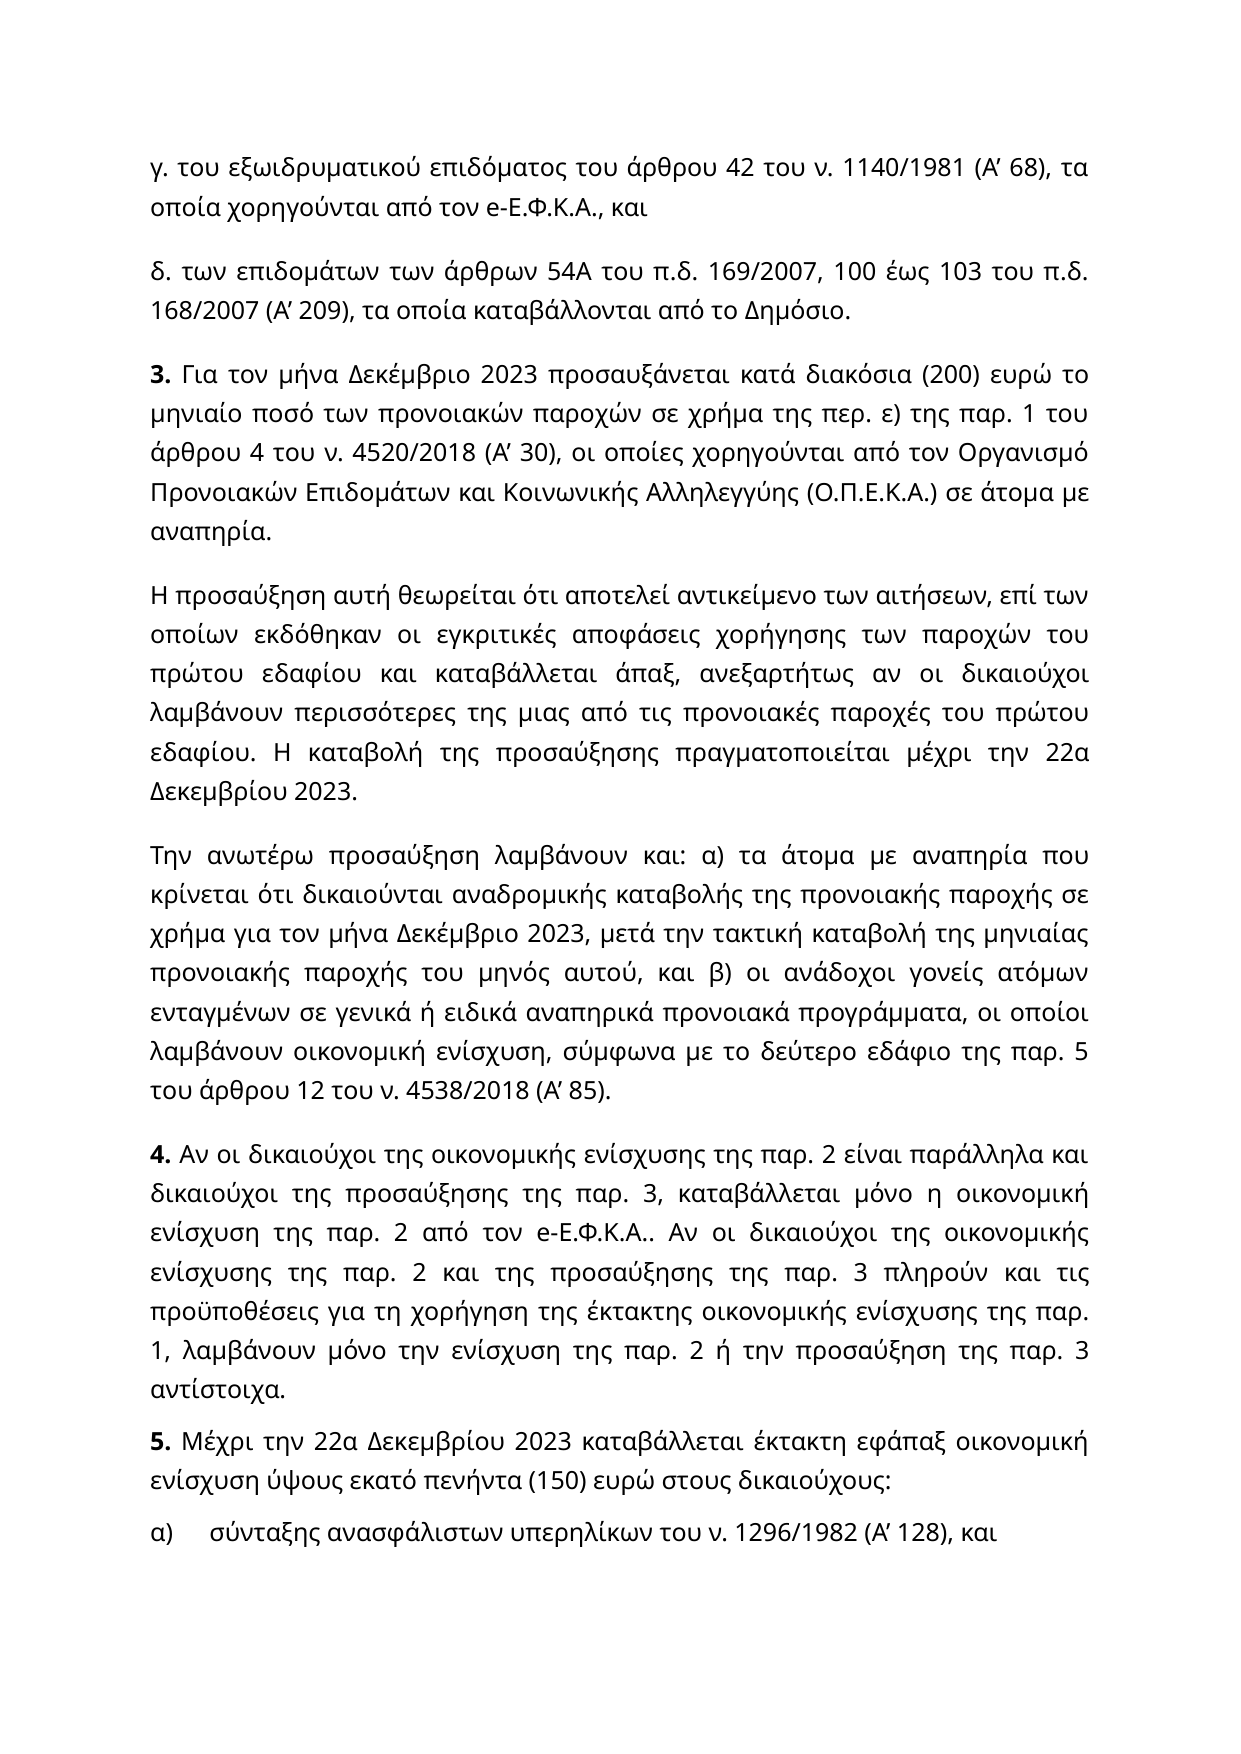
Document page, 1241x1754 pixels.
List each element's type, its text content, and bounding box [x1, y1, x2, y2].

text Η προσαύξηση αυτή θεωρείται ότι αποτελεί αντικείμενο των αιτήσεων, επί των οποίων εκδόθηκαν οι εγκριτικές αποφάσεις χορήγησης των παροχών του πρώτου εδαφίου και καταβάλλεται άπαξ, ανεξαρτήτως αν οι δικαιούχοι λαμβάνουν περισσότερες της μιας από τις προνοιακές παροχές του πρώτου εδαφίου. Η καταβολή της προσαύξησης πραγματοποιείται μέχρι την 22α Δεκεμβρίου 2023. [150, 577, 1090, 807]
text 3. Για τον μήνα Δεκέμβριο 2023 προσαυξάνεται κατά διακόσια (200) ευρώ το μηνιαίο ποσό των προνοιακών παροχών σε χρήμα της περ. ε) της παρ. 1 του άρθρου 4 του ν. 4520/2018 (Α’ 30), οι οποίες χορηγούνται από τον Οργανισμό Προνοιακών Επιδομάτων και Κοινωνικής Αλληλεγγύης (Ο.Π.Ε.Κ.Α.) σε άτομα με αναπηρία. [150, 357, 1090, 547]
text 5. Μέχρι την 22α Δεκεμβρίου 2023 καταβάλλεται έκτακτη εφάπαξ οικονομική ενίσχυση ύψους εκατό πενήντα (150) ευρώ στους δικαιούχους: [150, 1423, 1090, 1497]
list α) σύνταξης ανασφάλιστων υπερηλίκων του ν. 1296/1982 (Α’ 128), και [150, 1514, 1090, 1548]
text 4. Αν οι δικαιούχοι της οικονομικής ενίσχυσης της παρ. 2 είναι παράλληλα και δικαιούχοι της προσαύξησης της παρ. 3, καταβάλλεται μόνο η οικονομική ενίσχυση της παρ. 2 από τον e-Ε.Φ.Κ.Α.. Αν οι δικαιούχοι της οικονομικής ενίσχυσης της παρ. 2 και της προσαύξησης της παρ. 3 πληρούν και τις προϋποθέσεις για τη χορήγηση της έκτακτης οικονομικής ενίσχυσης της παρ. 1, λαμβάνουν μόνο την ενίσχυση της παρ. 2 ή την προσαύξηση της παρ. 3 αντίστοιχα. [150, 1137, 1090, 1406]
text Την ανωτέρω προσαύξηση λαμβάνουν και: α) τα άτομα με αναπηρία που κρίνεται ότι δικαιούνται αναδρομικής καταβολής της προνοιακής παροχής σε χρήμα για τον μήνα Δεκέμβριο 2023, μετά την τακτική καταβολή της μηνιαίας προνοιακής παροχής του μηνός αυτού, και β) οι ανάδοχοι γονείς ατόμων ενταγμένων σε γενικά ή ειδικά αναπηρικά προνοιακά προγράμματα, οι οποίοι λαμβάνουν οικονομική ενίσχυση, σύμφωνα με το δεύτερο εδάφιο της παρ. 5 του άρθρου 12 του ν. 4538/2018 (Α’ 85). [150, 837, 1090, 1107]
text δ. των επιδομάτων των άρθρων 54Α του π.δ. 169/2007, 100 έως 103 του π.δ. 168/2007 (Α’ 209), τα οποία καταβάλλονται από το Δημόσιο. [150, 253, 1090, 327]
text γ. του εξωιδρυματικού επιδόματος του άρθρου 42 του ν. 1140/1981 (Α’ 68), τα οποία χορηγούνται από τον e-Ε.Φ.Κ.Α., και [150, 150, 1090, 223]
